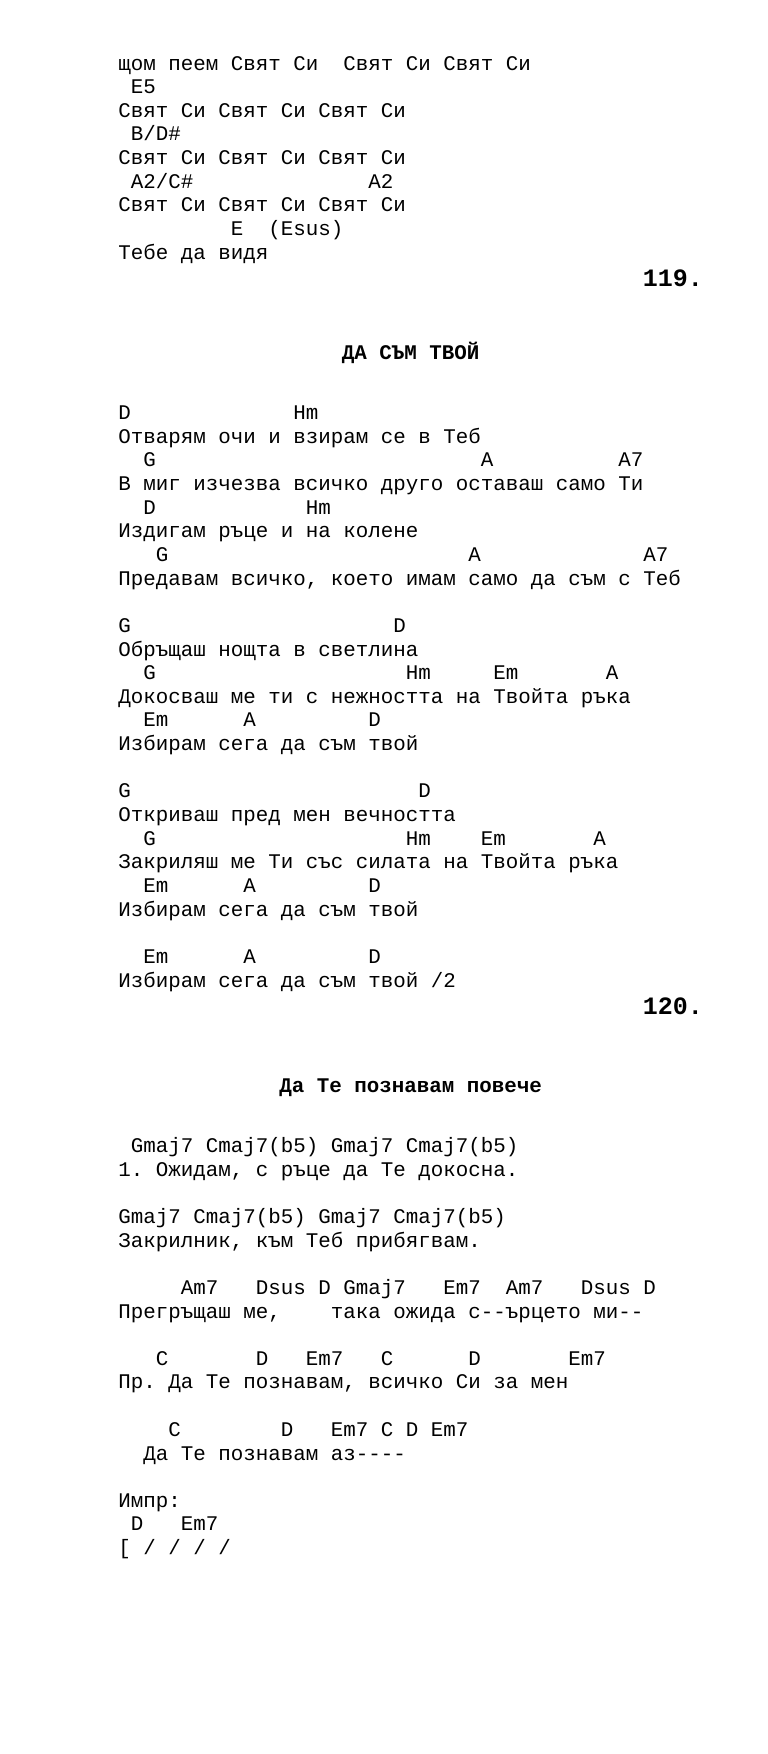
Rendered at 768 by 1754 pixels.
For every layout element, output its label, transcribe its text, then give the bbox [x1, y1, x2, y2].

text Избирам сега да съм твой /2 [118, 969, 702, 993]
text Обръщаш нощта в светлина [118, 638, 702, 662]
text Избирам сега да съм твой [118, 733, 702, 757]
text D Em7 [118, 1513, 702, 1537]
text Em A D [118, 875, 702, 899]
text Em A D [118, 709, 702, 733]
text Свят Си Свят Си Свят Си [118, 194, 702, 218]
text Am7 Dsus D Gmaj7 Em7 Am7 Dsus D [118, 1277, 702, 1301]
text A2/C# A2 [118, 171, 702, 194]
text G D [118, 780, 702, 804]
text Издигам ръце и на колене [118, 520, 702, 544]
text Закриляш ме Ти със силата на Твойта ръка [118, 851, 702, 875]
text щом пеем Свят Си Свят Си Свят Си [118, 52, 702, 76]
text G A A7 [118, 449, 702, 473]
text Em A D [118, 946, 702, 969]
text В миг изчезва всичко друго оставаш само Ти [118, 473, 702, 497]
text C D Em7 C D Em7 [118, 1348, 702, 1372]
text Докосваш ме ти с нежността на Твойта ръка [118, 686, 702, 709]
text D Hm [118, 497, 702, 520]
text B/D# [118, 123, 702, 147]
text Импр: [118, 1490, 702, 1513]
text Отварям очи и взирам се в Теб [118, 426, 702, 449]
text Gmаj7 Сmаj7(b5) Gmаj7 Сmаj7(b5) [118, 1135, 702, 1159]
text 1. Ожидам, с ръце да Те докосна. [118, 1159, 702, 1182]
text Откриваш пред мен вечността [118, 804, 702, 828]
text Прегръщаш ме, така ожида с--ърцето ми-- [118, 1301, 702, 1324]
text E (Esus) [118, 218, 702, 242]
text Свят Си Свят Си Свят Си [118, 147, 702, 171]
text Да Те познавам аз---- [118, 1442, 702, 1466]
text [ / / / / [118, 1537, 702, 1561]
text Закрилник, към Теб прибягвам. [118, 1230, 702, 1253]
text Тебе да видя [118, 242, 702, 265]
text G Hm Em A [118, 828, 702, 851]
text Избирам сега да съм твой [118, 899, 702, 922]
text Пр. Да Те познавам, всичко Си за мен [118, 1372, 702, 1395]
text E5 [118, 76, 702, 100]
text Предавам всичко, което имам само да съм с Теб [118, 568, 702, 591]
text C D Em7 C D Em7 [118, 1419, 702, 1442]
text Gmаj7 Сmаj7(b5) Gmаj7 Сmаj7(b5) [118, 1206, 702, 1230]
text G D [118, 615, 702, 638]
text D Hm [118, 402, 702, 426]
subtitle ДА СЪМ ТВОЙ [118, 342, 702, 366]
text G Hm Em A [118, 662, 702, 686]
text Свят Си Свят Си Свят Си [118, 100, 702, 123]
subtitle Да Те познавам повече [118, 1075, 702, 1099]
text G A A7 [118, 544, 702, 568]
